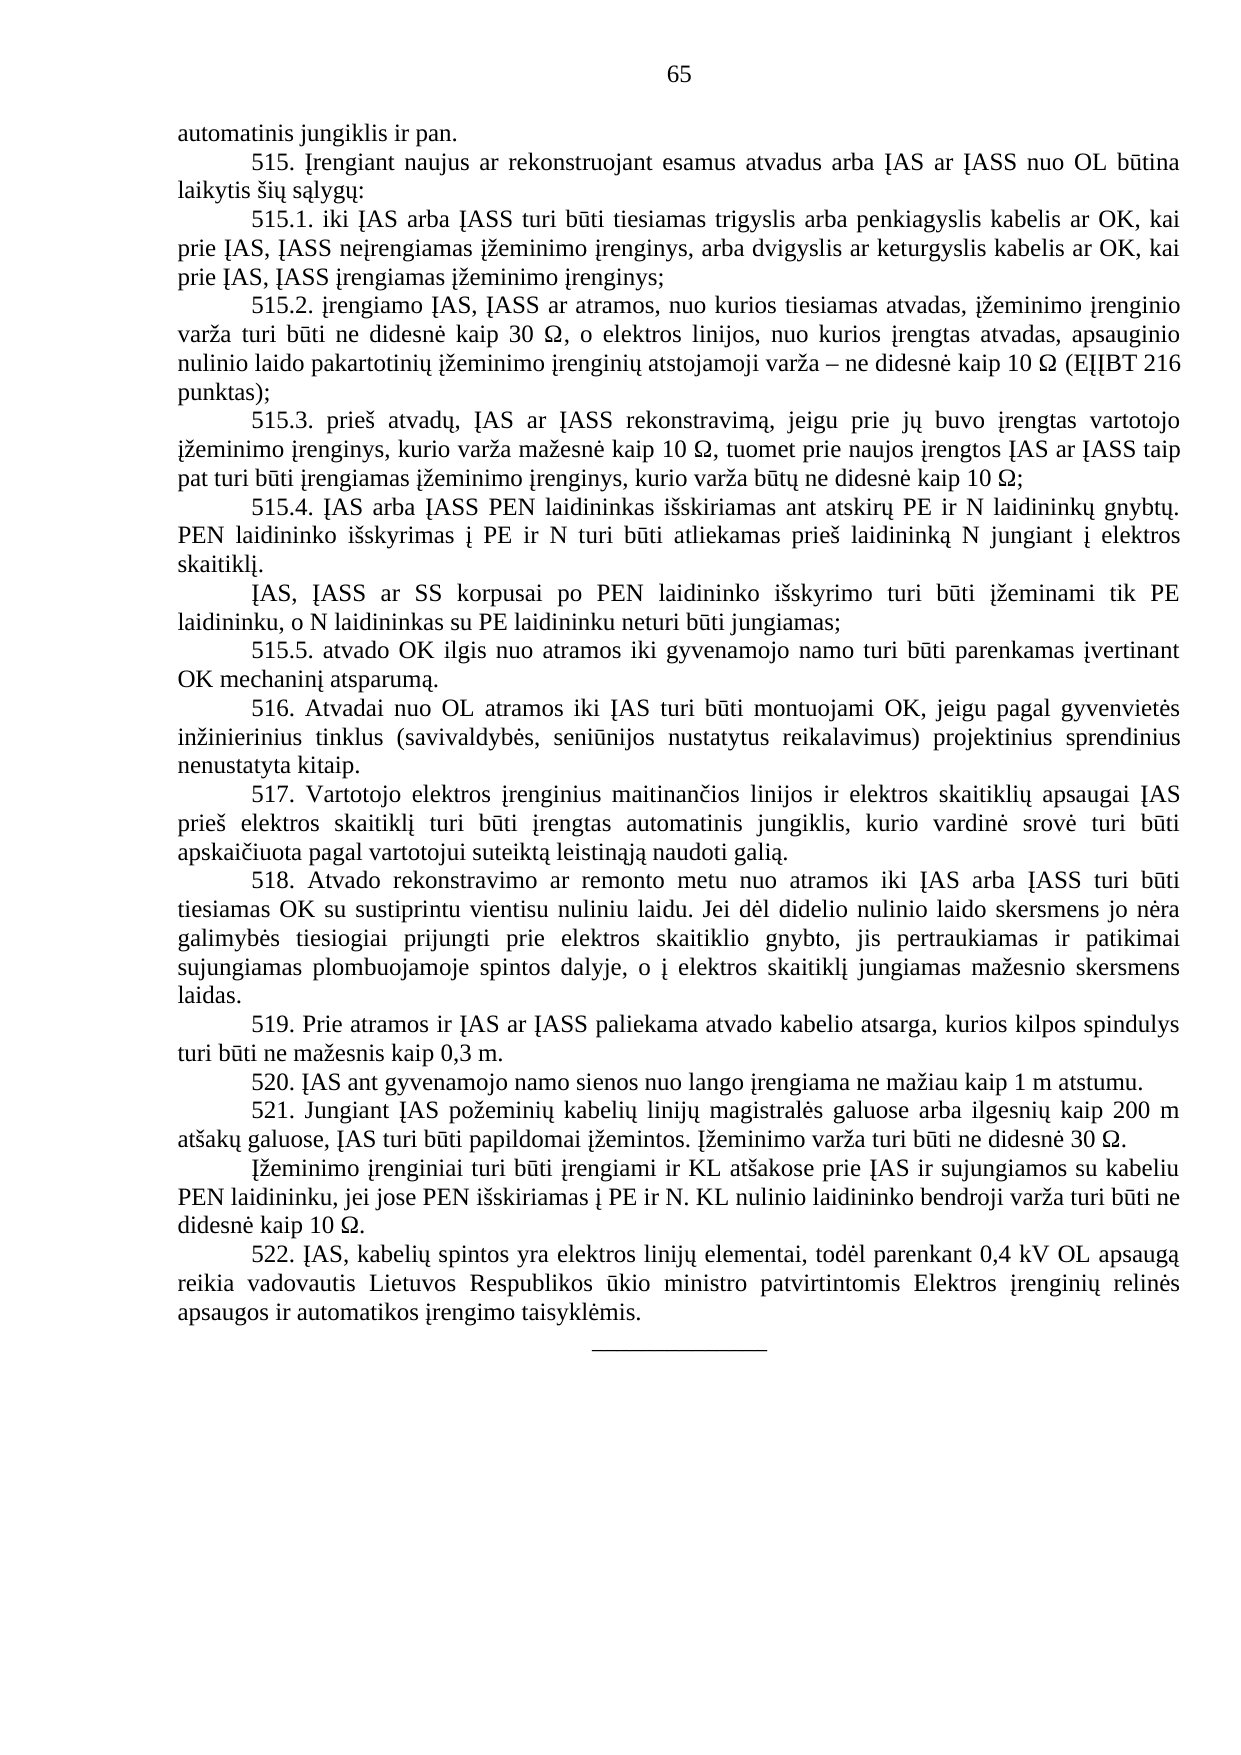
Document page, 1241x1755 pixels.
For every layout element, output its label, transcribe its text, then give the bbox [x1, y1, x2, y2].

text 517. Vartotojo elektros įrenginius maitinančios linijos ir elektros skaitiklių apsaugai ĮAS prieš elektros skaitiklį turi būti įrengtas automatinis jungiklis, kurio vardinė srovė turi būti apskaičiuota pagal vartotojui suteiktą leistinąją naudoti galią. [177, 779, 1181, 866]
text 520. ĮAS ant gyvenamojo namo sienos nuo lango įrengiama ne mažiau kaip 1 m atstumu. [177, 1067, 1181, 1096]
text 522. ĮAS, kabelių spintos yra elektros linijų elementai, todėl parenkant 0,4 kV OL apsaugą reikia vadovautis Lietuvos Respublikos ūkio ministro patvirtintomis Elektros įrenginių relinės apsaugos ir automatikos įrengimo taisyklėmis. [177, 1239, 1181, 1326]
text 515.1. iki ĮAS arba ĮASS turi būti tiesiamas trigyslis arba penkiagyslis kabelis ar OK, kai prie ĮAS, ĮASS neįrengiamas įžeminimo įrenginys, arba dvigyslis ar keturgyslis kabelis ar OK, kai prie ĮAS, ĮASS įrengiamas įžeminimo įrenginys; [177, 204, 1181, 291]
text automatinis jungiklis ir pan. [177, 118, 1181, 147]
text 516. Atvadai nuo OL atramos iki ĮAS turi būti montuojami OK, jeigu pagal gyvenvietės inžinierinius tinklus (savivaldybės, seniūnijos nustatytus reikalavimus) projektinius sprendinius nenustatyta kitaip. [177, 693, 1181, 779]
text 515.5. atvado OK ilgis nuo atramos iki gyvenamojo namo turi būti parenkamas įvertinant OK mechaninį atsparumą. [177, 636, 1181, 693]
text 515.4. ĮAS arba ĮASS PEN laidininkas išskiriamas ant atskirų PE ir N laidininkų gnybtų. PEN laidininko išskyrimas į PE ir N turi būti atliekamas prieš laidininką N jungiant į elektros skaitiklį. [177, 492, 1181, 578]
text Įžeminimo įrenginiai turi būti įrengiami ir KL atšakose prie ĮAS ir sujungiamos su kabeliu PEN laidininku, jei jose PEN išskiriamas į PE ir N. KL nulinio laidininko bendroji varža turi būti ne didesnė kaip 10 ΩOm. [177, 1153, 1181, 1239]
text 515. Įrengiant naujus ar rekonstruojant esamus atvadus arba ĮAS ar ĮASS nuo OL būtina laikytis šių sąlygų: [177, 147, 1181, 204]
text 521. Jungiant ĮAS požeminių kabelių linijų magistralės galuose arba ilgesnių kaip 200 m atšakų galuose, ĮAS turi būti papildomai įžemintos. Įžeminimo varža turi būti ne didesnė 30 ΩOm. [177, 1096, 1181, 1153]
text ______________ [177, 1326, 1181, 1354]
text 515.2. įrengiamo ĮAS, ĮASS ar atramos, nuo kurios tiesiamas atvadas, įžeminimo įrenginio varža turi būti ne didesnė kaip 30 ΩOm, o elektros linijos, nuo kurios įrengtas atvadas, apsauginio nulinio laido pakartotinių įžeminimo įrenginių atstojamoji varža – ne didesnė kaip 10 ΩOm (EĮĮBT 216 punktas); [177, 291, 1181, 406]
text 515.3. prieš atvadų, ĮAS ar ĮASS rekonstravimą, jeigu prie jų buvo įrengtas vartotojo įžeminimo įrenginys, kurio varža mažesnė kaip 10 ΩOm, tuomet prie naujos įrengtos ĮAS ar ĮASS taip pat turi būti įrengiamas įžeminimo įrenginys, kurio varža būtų ne didesnė kaip 10 ΩOm; [177, 406, 1181, 492]
text 519. Prie atramos ir ĮAS ar ĮASS paliekama atvado kabelio atsarga, kurios kilpos spindulys turi būti ne mažesnis kaip 0,3 m. [177, 1009, 1181, 1067]
text 518. Atvado rekonstravimo ar remonto metu nuo atramos iki ĮAS arba ĮASS turi būti tiesiamas OK su sustiprintu vientisu nuliniu laidu. Jei dėl didelio nulinio laido skersmens jo nėra galimybės tiesiogiai prijungti prie elektros skaitiklio gnybto, jis pertraukiamas ir patikimai sujungiamas plombuojamoje spintos dalyje, o į elektros skaitiklį jungiamas mažesnio skersmens laidas. [177, 866, 1181, 1009]
text ĮAS, ĮASS ar SS korpusai po PEN laidininko išskyrimo turi būti įžeminami tik PE laidininku, o N laidininkas su PE laidininku neturi būti jungiamas; [177, 578, 1181, 636]
